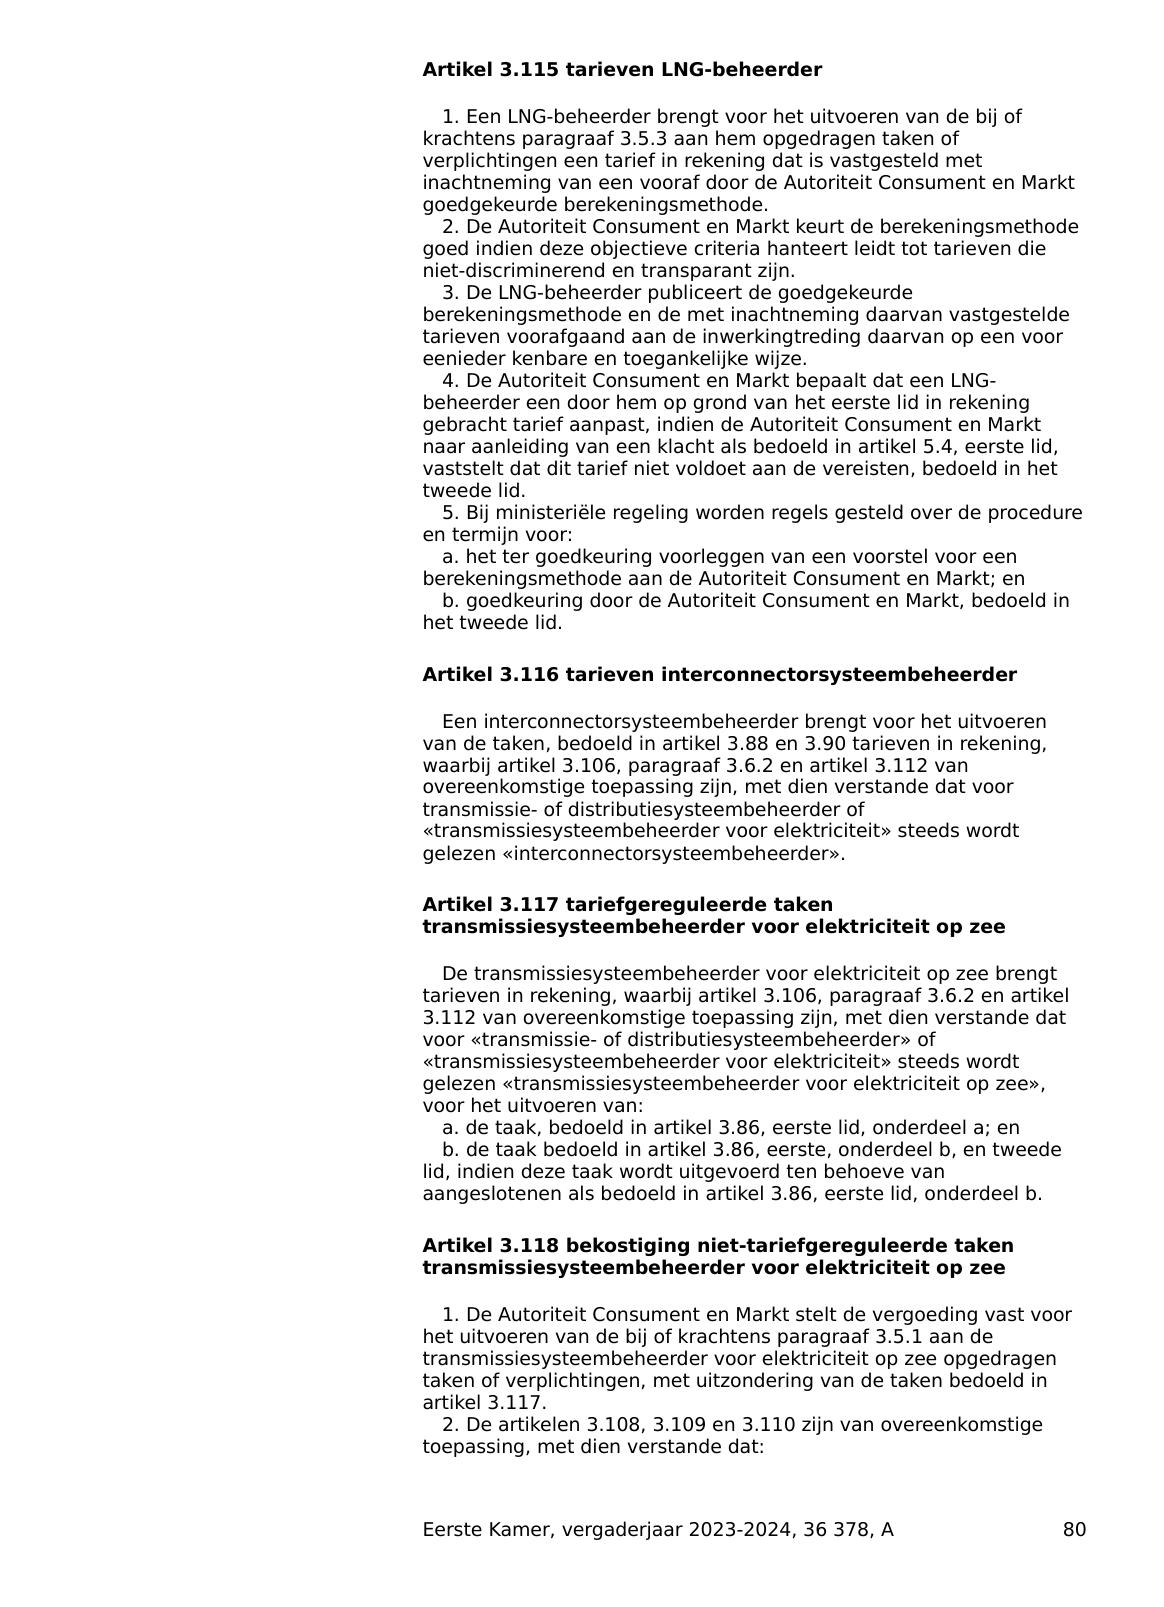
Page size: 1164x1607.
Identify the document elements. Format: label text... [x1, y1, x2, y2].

subtitle Artikel 3.117 tariefgereguleerde taken transmissiesysteembeheerder voor elektriciteit op zee [422, 894, 1087, 938]
subtitle Artikel 3.116 tarieven interconnectorsysteembeheerder [422, 663, 1087, 686]
text 5. Bij ministeriële regeling worden regels gesteld over de procedure en termijn voor: [422, 502, 1087, 546]
text 2. De artikelen 3.108, 3.109 en 3.110 zijn van overeenkomstige toepassing, met dien verstande dat: [422, 1414, 1087, 1458]
text b. de taak bedoeld in artikel 3.86, eerste, onderdeel b, en tweede lid, indien deze taak wordt uitgevoerd ten behoeve van aangeslotenen als bedoeld in artikel 3.86, eerste lid, onderdeel b. [422, 1139, 1087, 1205]
text 3. De LNG-beheerder publiceert de goedgekeurde berekeningsmethode en de met inachtneming daarvan vastgestelde tarieven voorafgaand aan de inwerkingtreding daarvan op een voor eenieder kenbare en toegankelijke wijze. [422, 282, 1087, 370]
text b. goedkeuring door de Autoriteit Consument en Markt, bedoeld in het tweede lid. [422, 589, 1087, 633]
text 1. Een LNG-beheerder brengt voor het uitvoeren van de bij of krachtens paragraaf 3.5.3 aan hem opgedragen taken of verplichtingen een tarief in rekening dat is vastgesteld met inachtneming van een vooraf door de Autoriteit Consument en Markt goedgekeurde berekeningsmethode. [422, 106, 1087, 216]
text De transmissiesysteembeheerder voor elektriciteit op zee brengt tarieven in rekening, waarbij artikel 3.106, paragraaf 3.6.2 en artikel 3.112 van overeenkomstige toepassing zijn, met dien verstande dat voor «transmissie- of distributiesysteembeheerder» of «transmissiesysteembeheerder voor elektriciteit» steeds wordt gelezen «transmissiesysteembeheerder voor elektriciteit op zee», voor het uitvoeren van: [422, 963, 1087, 1117]
text a. de taak, bedoeld in artikel 3.86, eerste lid, onderdeel a; en [422, 1117, 1087, 1139]
text 1. De Autoriteit Consument en Markt stelt de vergoeding vast voor het uitvoeren van de bij of krachtens paragraaf 3.5.1 aan de transmissiesysteembeheerder voor elektriciteit op zee opgedragen taken of verplichtingen, met uitzondering van de taken bedoeld in artikel 3.117. [422, 1304, 1087, 1414]
text 4. De Autoriteit Consument en Markt bepaalt dat een LNG-beheerder een door hem op grond van het eerste lid in rekening gebracht tarief aanpast, indien de Autoriteit Consument en Markt naar aanleiding van een klacht als bedoeld in artikel 5.4, eerste lid, vaststelt dat dit tarief niet voldoet aan de vereisten, bedoeld in het tweede lid. [422, 370, 1087, 502]
text 2. De Autoriteit Consument en Markt keurt de berekeningsmethode goed indien deze objectieve criteria hanteert leidt tot tarieven die niet-discriminerend en transparant zijn. [422, 216, 1087, 282]
subtitle Artikel 3.118 bekostiging niet-tariefgereguleerde taken transmissiesysteembeheerder voor elektriciteit op zee [422, 1235, 1087, 1279]
text a. het ter goedkeuring voorleggen van een voorstel voor een berekeningsmethode aan de Autoriteit Consument en Markt; en [422, 546, 1087, 589]
subtitle Artikel 3.115 tarieven LNG-beheerder [422, 59, 1087, 81]
text Een interconnectorsysteembeheerder brengt voor het uitvoeren van de taken, bedoeld in artikel 3.88 en 3.90 tarieven in rekening, waarbij artikel 3.106, paragraaf 3.6.2 en artikel 3.112 van overeenkomstige toepassing zijn, met dien verstande dat voor transmissie- of distributiesysteembeheerder of «transmissiesysteembeheerder voor elektriciteit» steeds wordt gelezen «interconnectorsysteembeheerder». [422, 711, 1087, 864]
